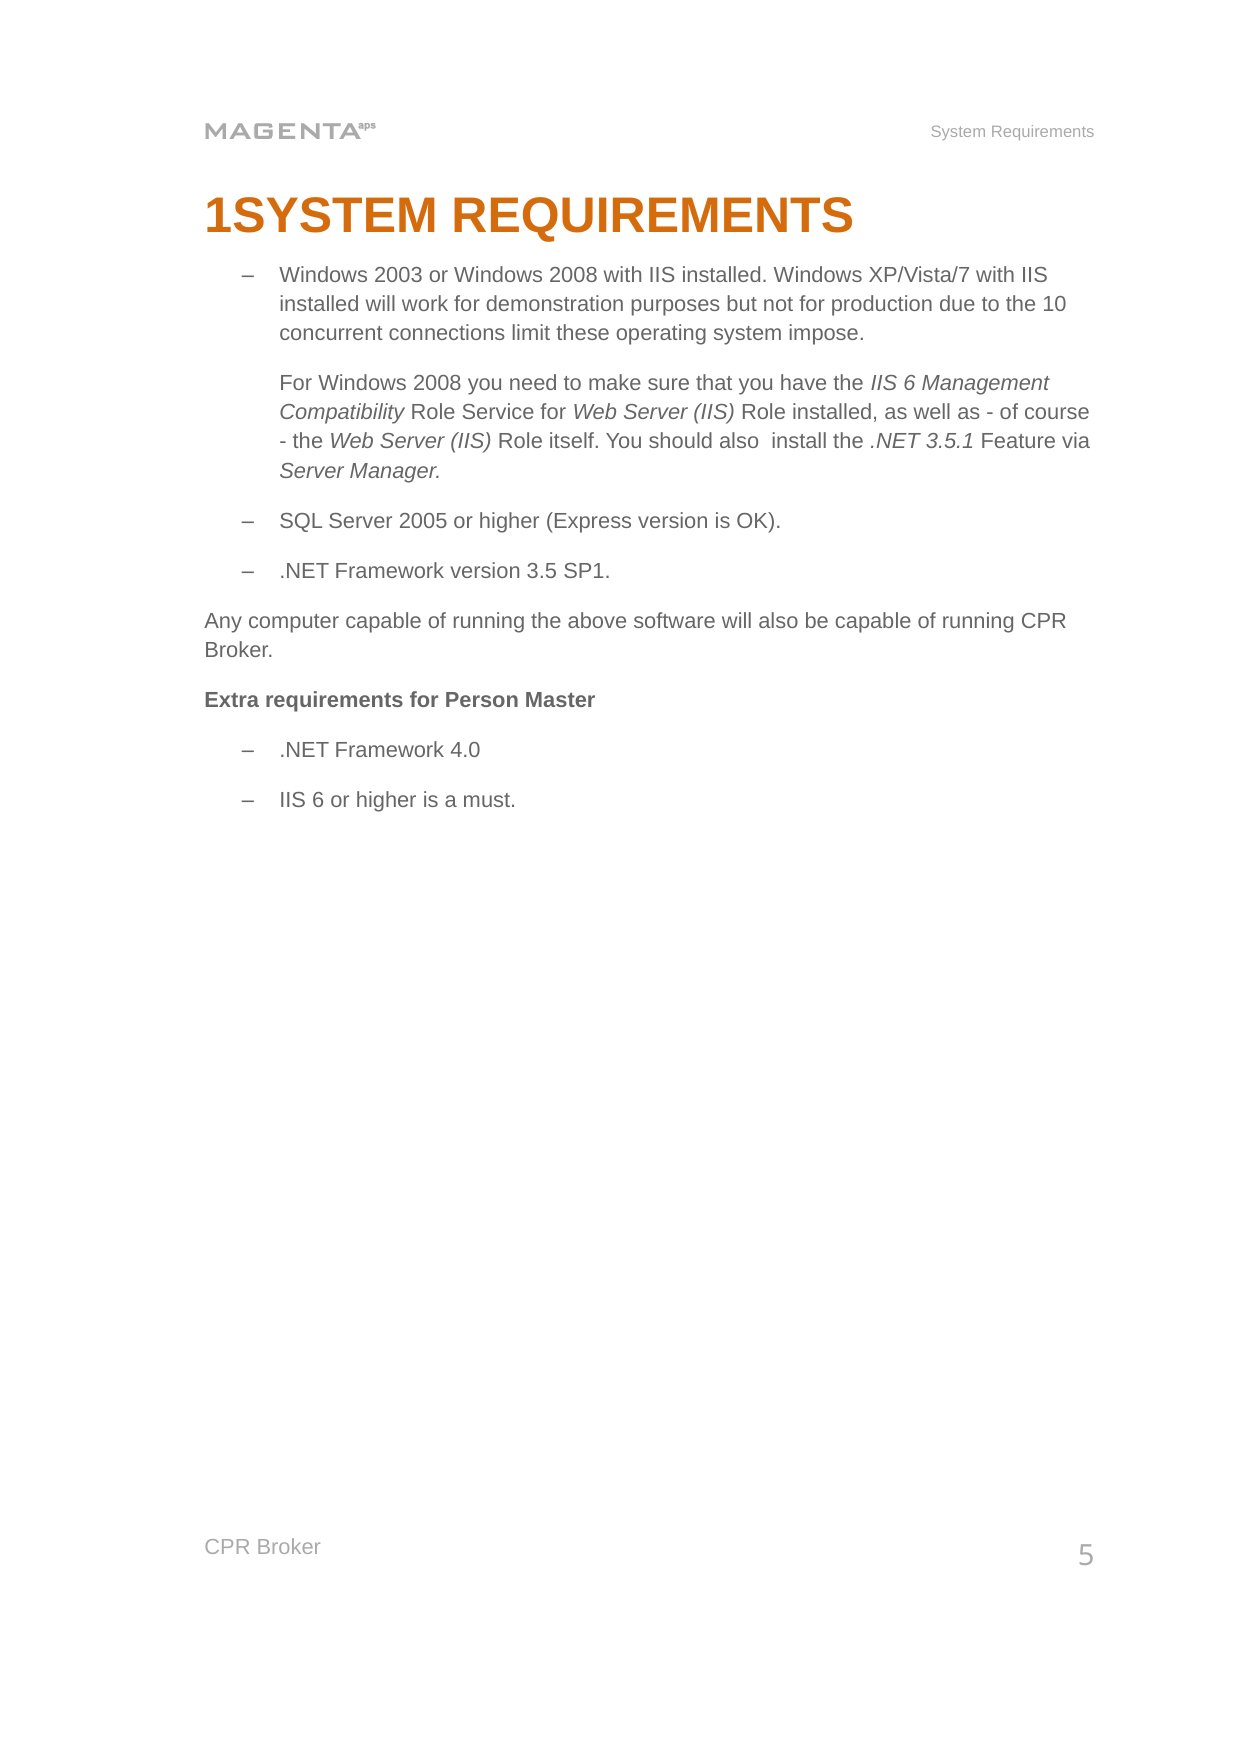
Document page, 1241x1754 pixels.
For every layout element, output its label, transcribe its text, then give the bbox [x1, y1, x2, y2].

subtitle System Requirements [204, 186, 1094, 244]
list SQL Server 2005 or higher (Express version is OK). [242, 505, 1094, 534]
list For Windows 2008 you need to make sure that you have the IIS 6 Management Compatibility Role Service for Web Server (IIS) Role installed, as well as - of course - the Web Server (IIS) Role itself. You should also install the .NET 3.5.1 Feature via Server Manager. [242, 367, 1094, 484]
list Windows 2003 or Windows 2008 with IIS installed. Windows XP/Vista/7 with IIS installed will work for demonstration purposes but not for production due to the 10 concurrent connections limit these operating system impose. [242, 259, 1094, 346]
text Extra requirements for Person Master [204, 684, 1094, 713]
text Any computer capable of running the above software will also be capable of running CPR Broker. [204, 605, 1094, 663]
list .NET Framework version 3.5 SP1. [242, 555, 1094, 584]
list IIS 6 or higher is a must. [242, 784, 1094, 813]
list .NET Framework 4.0 [242, 734, 1094, 763]
